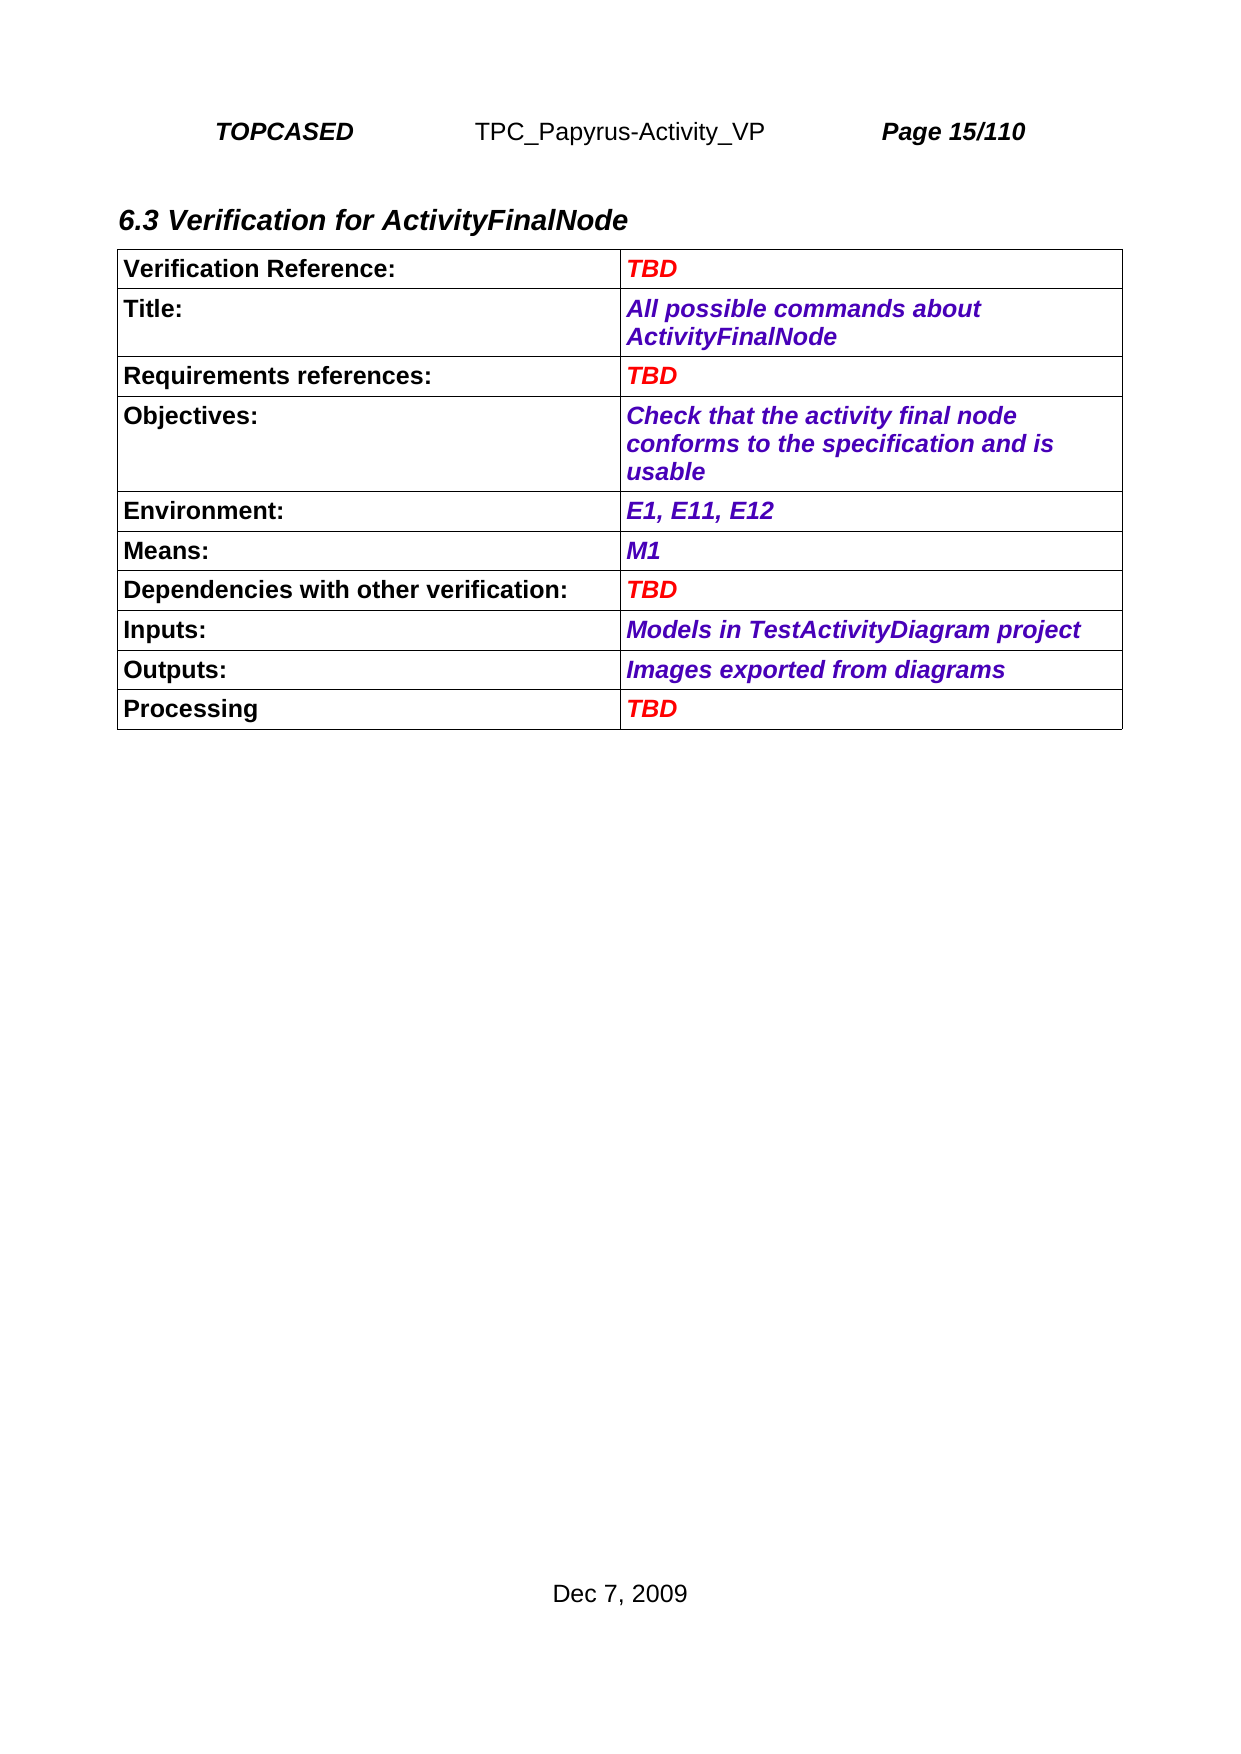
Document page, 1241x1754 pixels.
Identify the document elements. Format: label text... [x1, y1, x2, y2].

table_cell TBD [621, 690, 1122, 729]
table_cell Outputs: [118, 651, 620, 689]
table_header Verification Reference: [118, 250, 620, 288]
table_cell Objectives: [118, 397, 620, 491]
table_cell E1, E11, E12 [621, 492, 1122, 531]
table_cell Means: [118, 532, 620, 570]
table_cell Dependencies with other verification: [118, 571, 620, 610]
table_cell Requirements references: [118, 357, 620, 396]
subtitle Verification for ActivityFinalNode [118, 204, 1122, 236]
table_cell Check that the activity final node conforms to the specification and is usable [621, 397, 1122, 491]
table_header TBD [621, 250, 1122, 288]
table_cell Models in TestActivityDiagram project [621, 611, 1122, 650]
table_cell Inputs: [118, 611, 620, 650]
table_cell M1 [621, 532, 1122, 570]
table_cell Processing [118, 690, 620, 729]
table_cell Images exported from diagrams [621, 651, 1122, 689]
table_cell Title: [118, 289, 620, 356]
table_cell Environment: [118, 492, 620, 531]
table_cell TBD [621, 357, 1122, 396]
table_cell TBD [621, 571, 1122, 610]
table_cell All possible commands about ActivityFinalNode [621, 289, 1122, 356]
